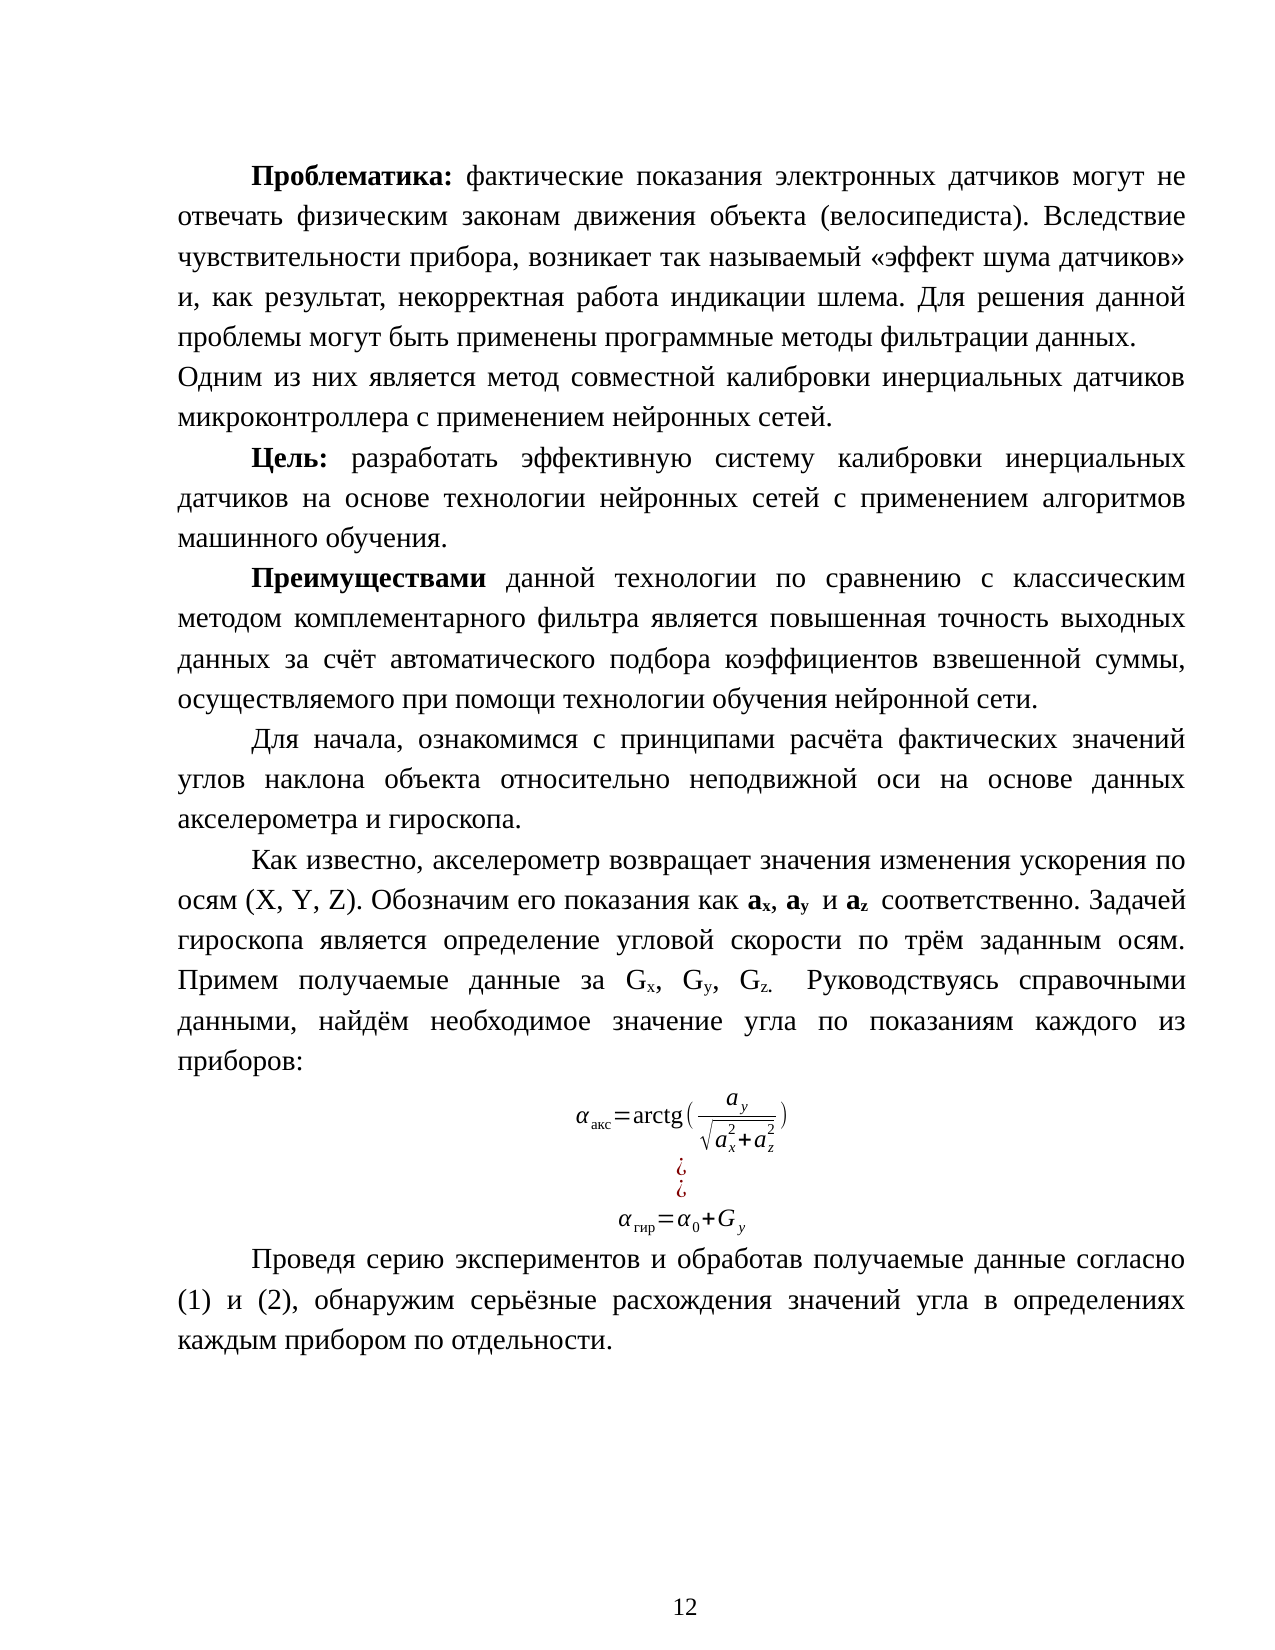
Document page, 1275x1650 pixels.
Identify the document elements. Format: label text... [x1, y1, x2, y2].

text Проведя серию экспериментов и обработав получаемые данные согласно (1) и (2), обнаружим серьёзные расхождения значений угла в определениях каждым прибором по отдельности. [177, 1242, 1186, 1356]
text Одним из них является метод совместной калибровки инерциальных датчиков микроконтроллера с применением нейронных сетей. [177, 359, 1186, 433]
text Проблематика: фактические показания электронных датчиков могут не отвечать физическим законам движения объекта (велосипедиста). Вследствие чувствительности прибора, возникает так называемый «эффект шума датчиков» и, как результат, некорректная работа индикации шлема. Для решения данной проблемы могут быть применены программные методы фильтрации данных. [177, 158, 1186, 353]
text Как известно, акселерометр возвращает значения изменения ускорения по осям (X, Y, Z). Обозначим его показания как аx, аy и аz соответственно. Задачей гироскопа является определение угловой скорости по трём заданным осям. Примем получаемые данные за Gx, Gy, Gz. Руководствуясь справочными данными, найдём необходимое значение угла по показаниям каждого из приборов: [177, 842, 1186, 1076]
text Преимуществами данной технологии по сравнению с классическим методом комплементарного фильтра является повышенная точность выходных данных за счёт автоматического подбора коэффициентов взвешенной суммы, осуществляемого при помощи технологии обучения нейронной сети. [177, 560, 1186, 714]
text Для начала, ознакомимся с принципами расчёта фактических значений углов наклона объекта относительно неподвижной оси на основе данных акселерометра и гироскопа. [177, 721, 1186, 835]
text Цель: разработать эффективную систему калибровки инерциальных датчиков на основе технологии нейронных сетей с применением алгоритмов машинного обучения. [177, 440, 1186, 554]
